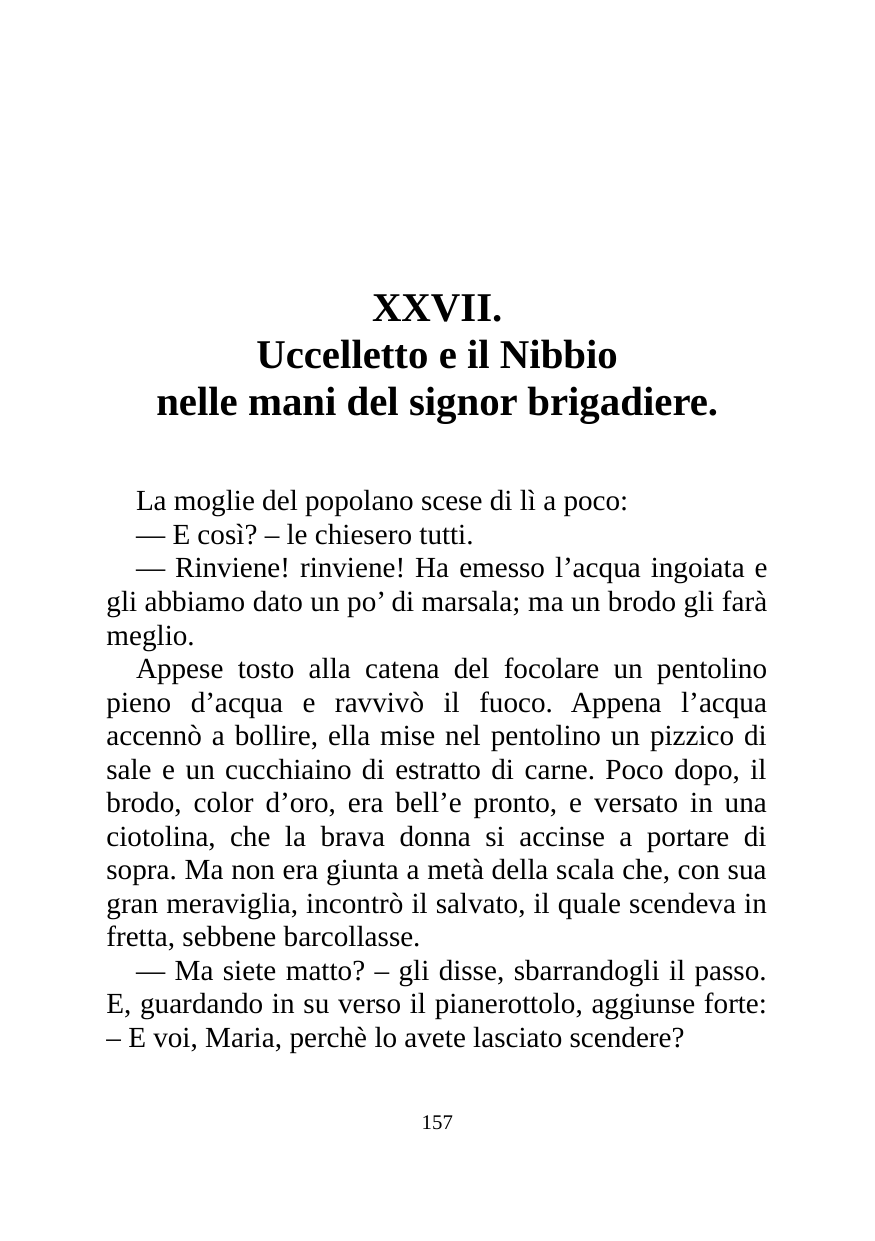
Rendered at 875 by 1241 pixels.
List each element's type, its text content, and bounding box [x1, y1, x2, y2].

text — Rinviene! rinviene! Ha emesso l’acqua ingoiata e gli abbiamo dato un po’ di marsala; ma un brodo gli farà meglio. [106, 551, 768, 651]
subtitle XXVII. Uccelletto e il Nibbio nelle mani del signor brigadiere. [106, 283, 768, 424]
text La moglie del popolano scese di lì a poco: [106, 483, 768, 517]
text — E così? – le chiesero tutti. [106, 517, 768, 551]
text — Ma siete matto? – gli disse, sbarrandogli il passo. E, guardando in su verso il pianerottolo, aggiunse forte: – E voi, Maria, perchè lo avete lasciato scendere? [106, 953, 768, 1054]
text Appese tosto alla catena del focolare un pentolino pieno d’acqua e ravvivò il fuoco. Appena l’acqua accennò a bollire, ella mise nel pentolino un pizzico di sale e un cucchiaino di estratto di carne. Poco dopo, il brodo, color d’oro, era bell’e pronto, e versato in una ciotolina, che la brava donna si accinse a portare di sopra. Ma non era giunta a metà della scala che, con sua gran meraviglia, incontrò il salvato, il quale scendeva in fretta, sebbene barcollasse. [106, 651, 768, 953]
